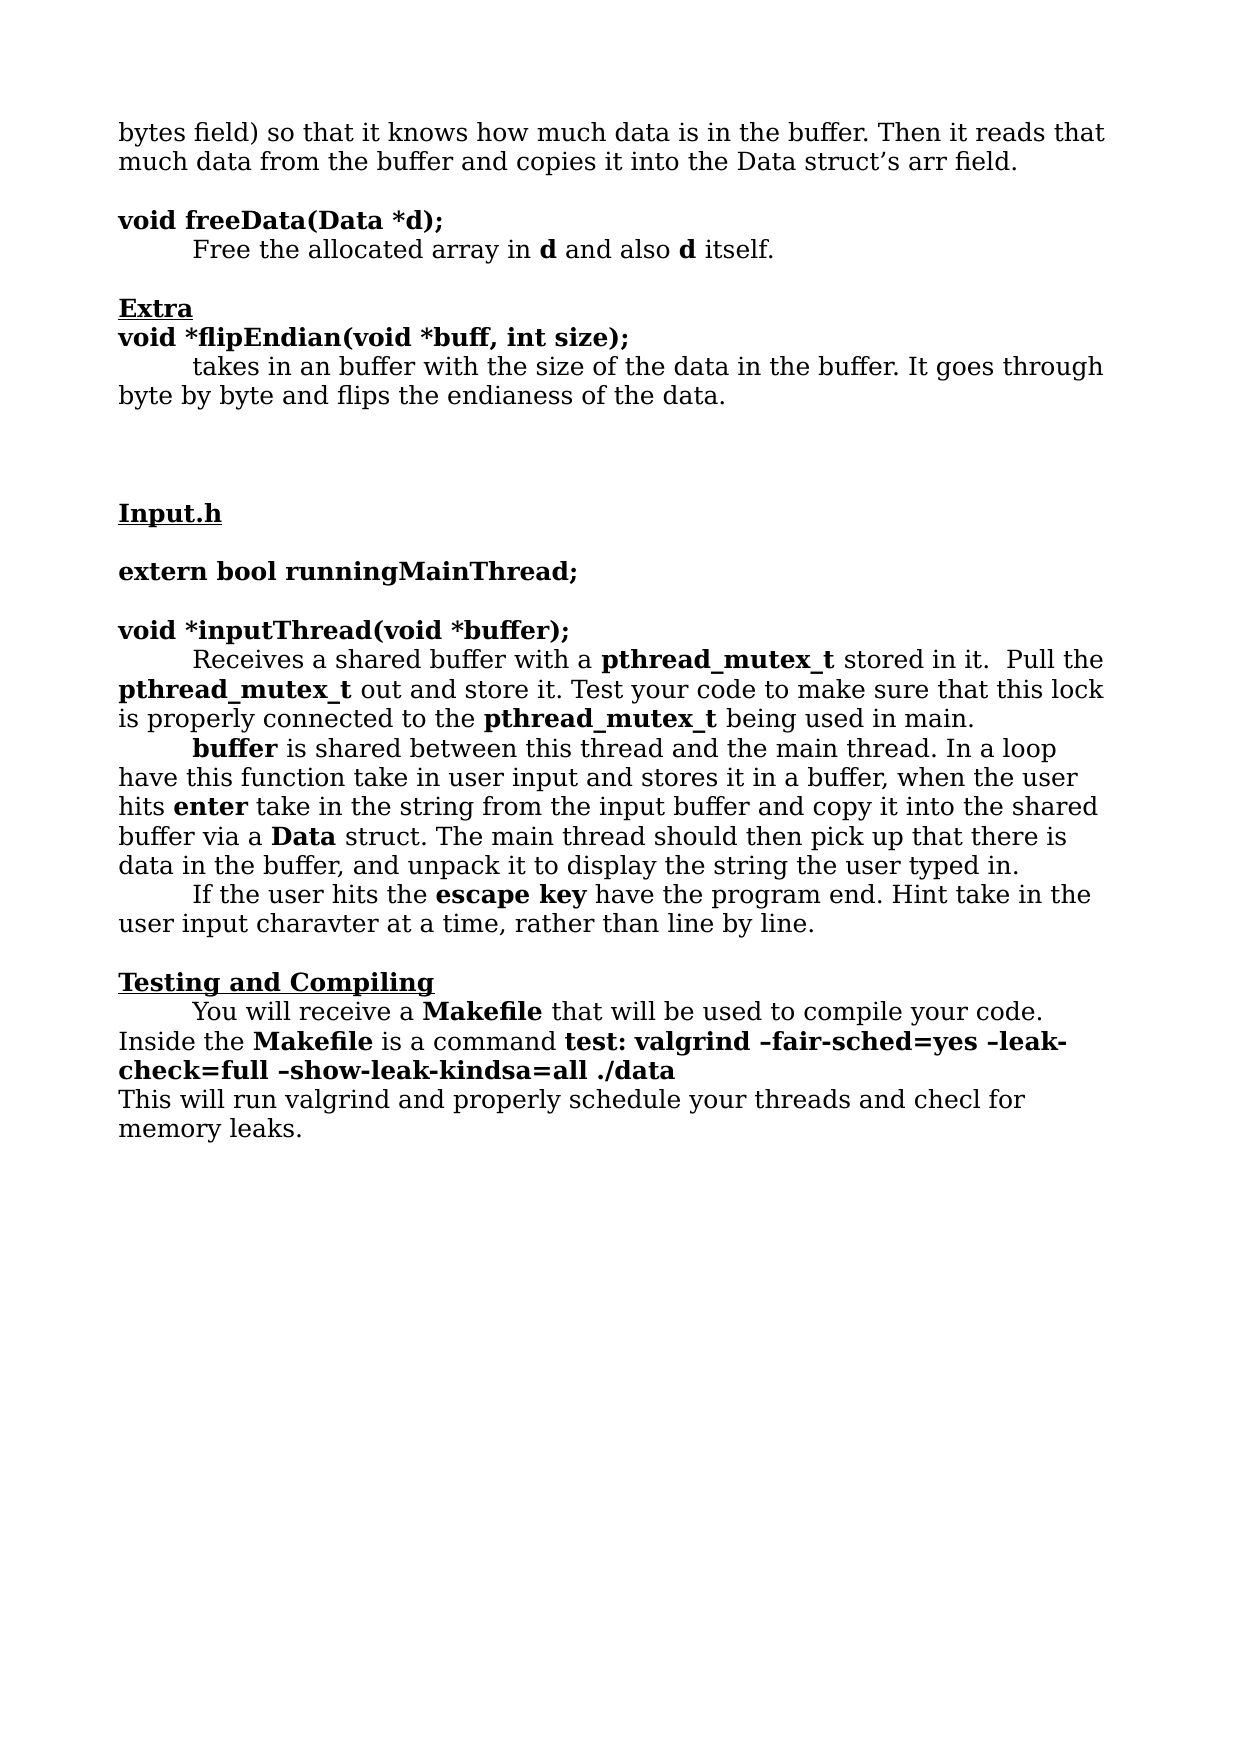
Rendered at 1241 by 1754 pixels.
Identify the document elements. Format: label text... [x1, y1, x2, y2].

text Extra [118, 293, 1122, 323]
text buffer is shared between this thread and the main thread. In a loop have this function take in user input and stores it in a buffer, when the user hits enter take in the string from the input buffer and copy it into the shared buffer via a Data struct. The main thread should then pick up that there is data in the buffer, and unpack it to display the string the user typed in. [118, 733, 1122, 880]
text void *inputThread(void *buffer); [118, 616, 1122, 645]
text Free the allocated array in d and also d itself. [118, 235, 1122, 264]
text Testing and Compiling [118, 968, 1122, 997]
text extern bool runningMainThread; [118, 557, 1122, 587]
text void freeData(Data *d); [118, 206, 1122, 235]
text If the user hits the escape key have the program end. Hint take in the user input charavter at a time, rather than line by line. [118, 880, 1122, 938]
text Receives a shared buffer with a pthread_mutex_t stored in it. Pull the pthread_mutex_t out and store it. Test your code to make sure that this lock is properly connected to the pthread_mutex_t being used in main. [118, 645, 1122, 733]
text void *flipEndian(void *buff, int size); [118, 323, 1122, 352]
text This will run valgrind and properly schedule your threads and checl for memory leaks. [118, 1085, 1122, 1143]
text takes in an buffer with the size of the data in the buffer. It goes through byte by byte and flips the endianess of the data. [118, 352, 1122, 411]
text bytes field) so that it knows how much data is in the buffer. Then it reads that much data from the buffer and copies it into the Data struct’s arr field. [118, 118, 1122, 176]
text You will receive a Makefile that will be used to compile your code. Inside the Makefile is a command test: valgrind –fair-sched=yes –leak-check=full –show-leak-kindsa=all ./data [118, 997, 1122, 1085]
text Input.h [118, 498, 1122, 528]
